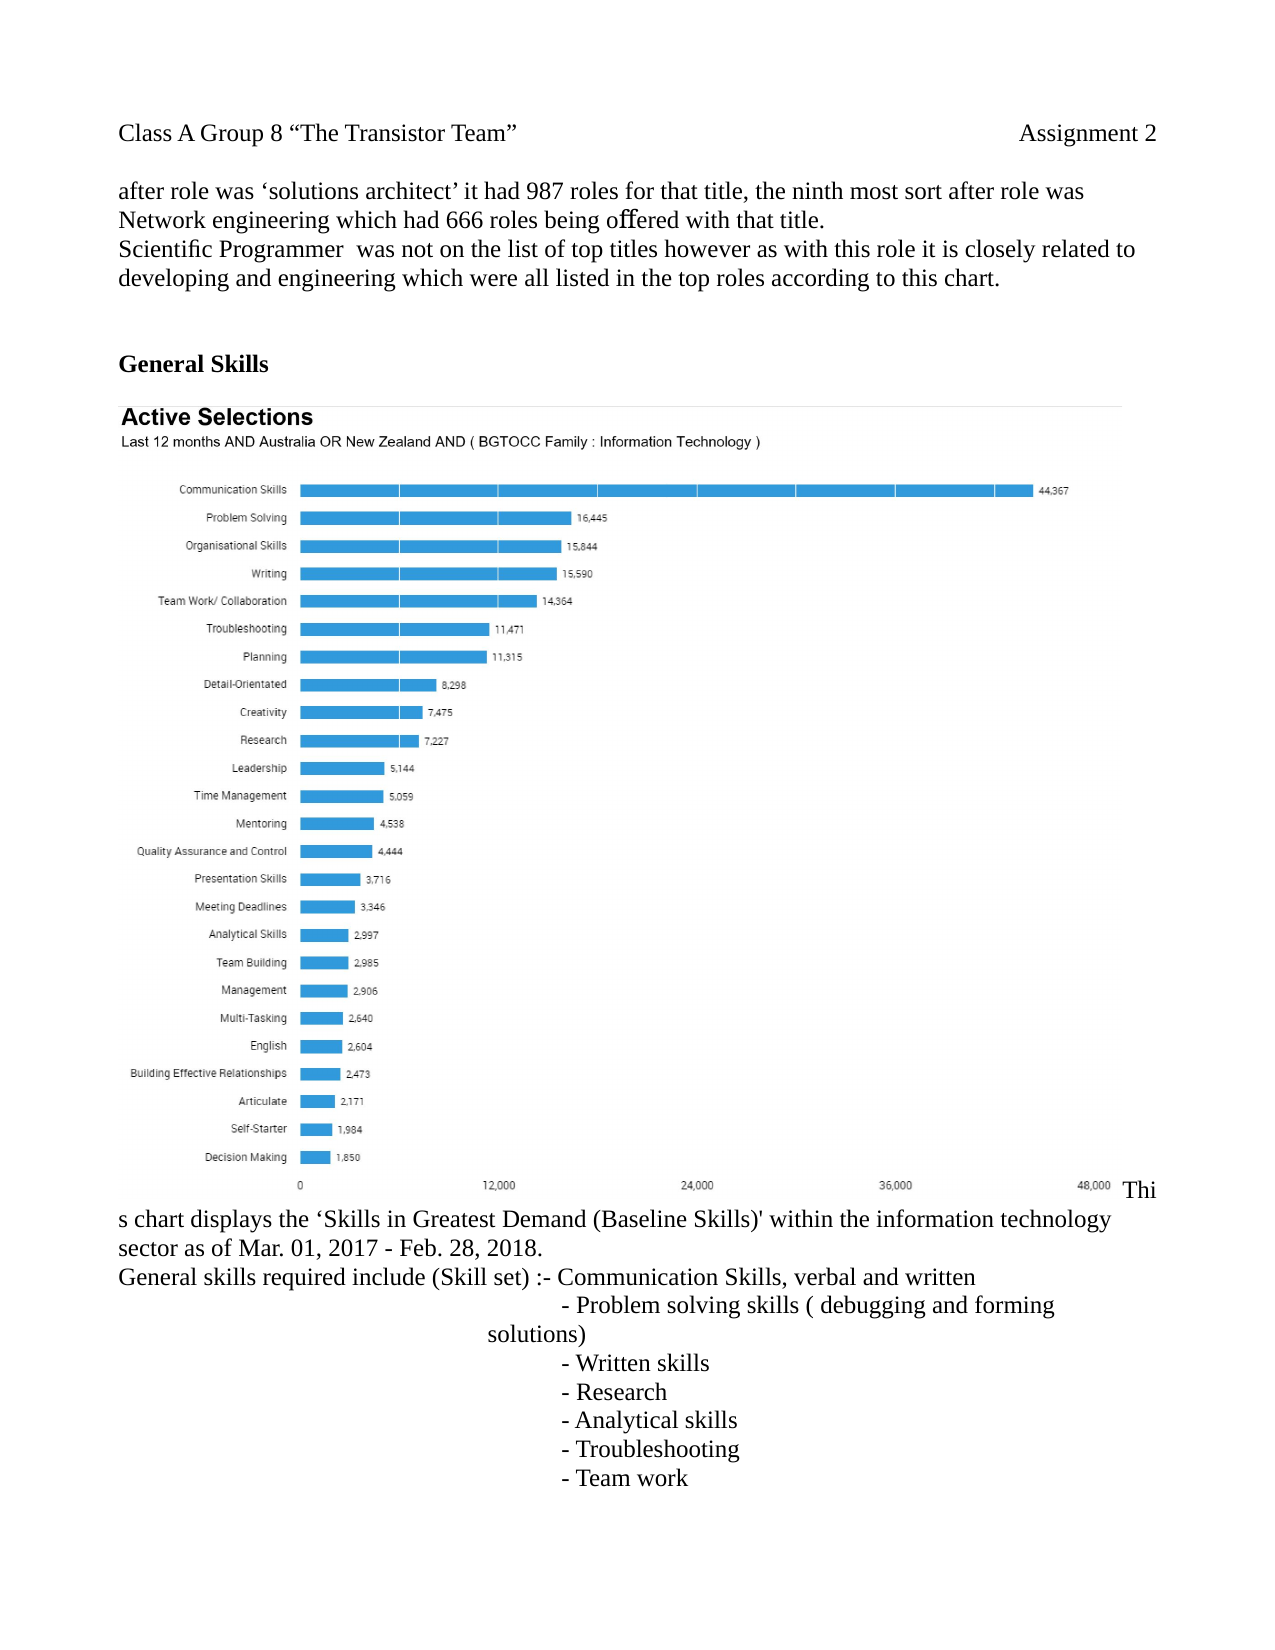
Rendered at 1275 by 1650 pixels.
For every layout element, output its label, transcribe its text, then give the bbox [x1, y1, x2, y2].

text General Skills [118, 349, 1157, 378]
text This chart displays the ‘Skills in Greatest Demand (Baseline Skills)' within the information technology sector as of Mar. 01, 2017 - Feb. 28, 2018. [118, 1199, 1157, 1262]
picture [118, 406, 1123, 1199]
text General skills required include (Skill set) :- Communication Skills, verbal and written - Problem solving skills ( debugging and forming solutions) - Written skills - Research - Analytical skills - Troubleshooting - Team work [118, 1262, 1157, 1492]
text after role was ‘solutions architect’ it had 987 roles for that title, the ninth most sort after role was Network engineering which had 666 roles being oﬀered with that title. Scientiﬁc Programmer was not on the list of top titles however as with this role it is closely related to developing and engineering which were all listed in the top roles according to this chart. [118, 176, 1157, 320]
